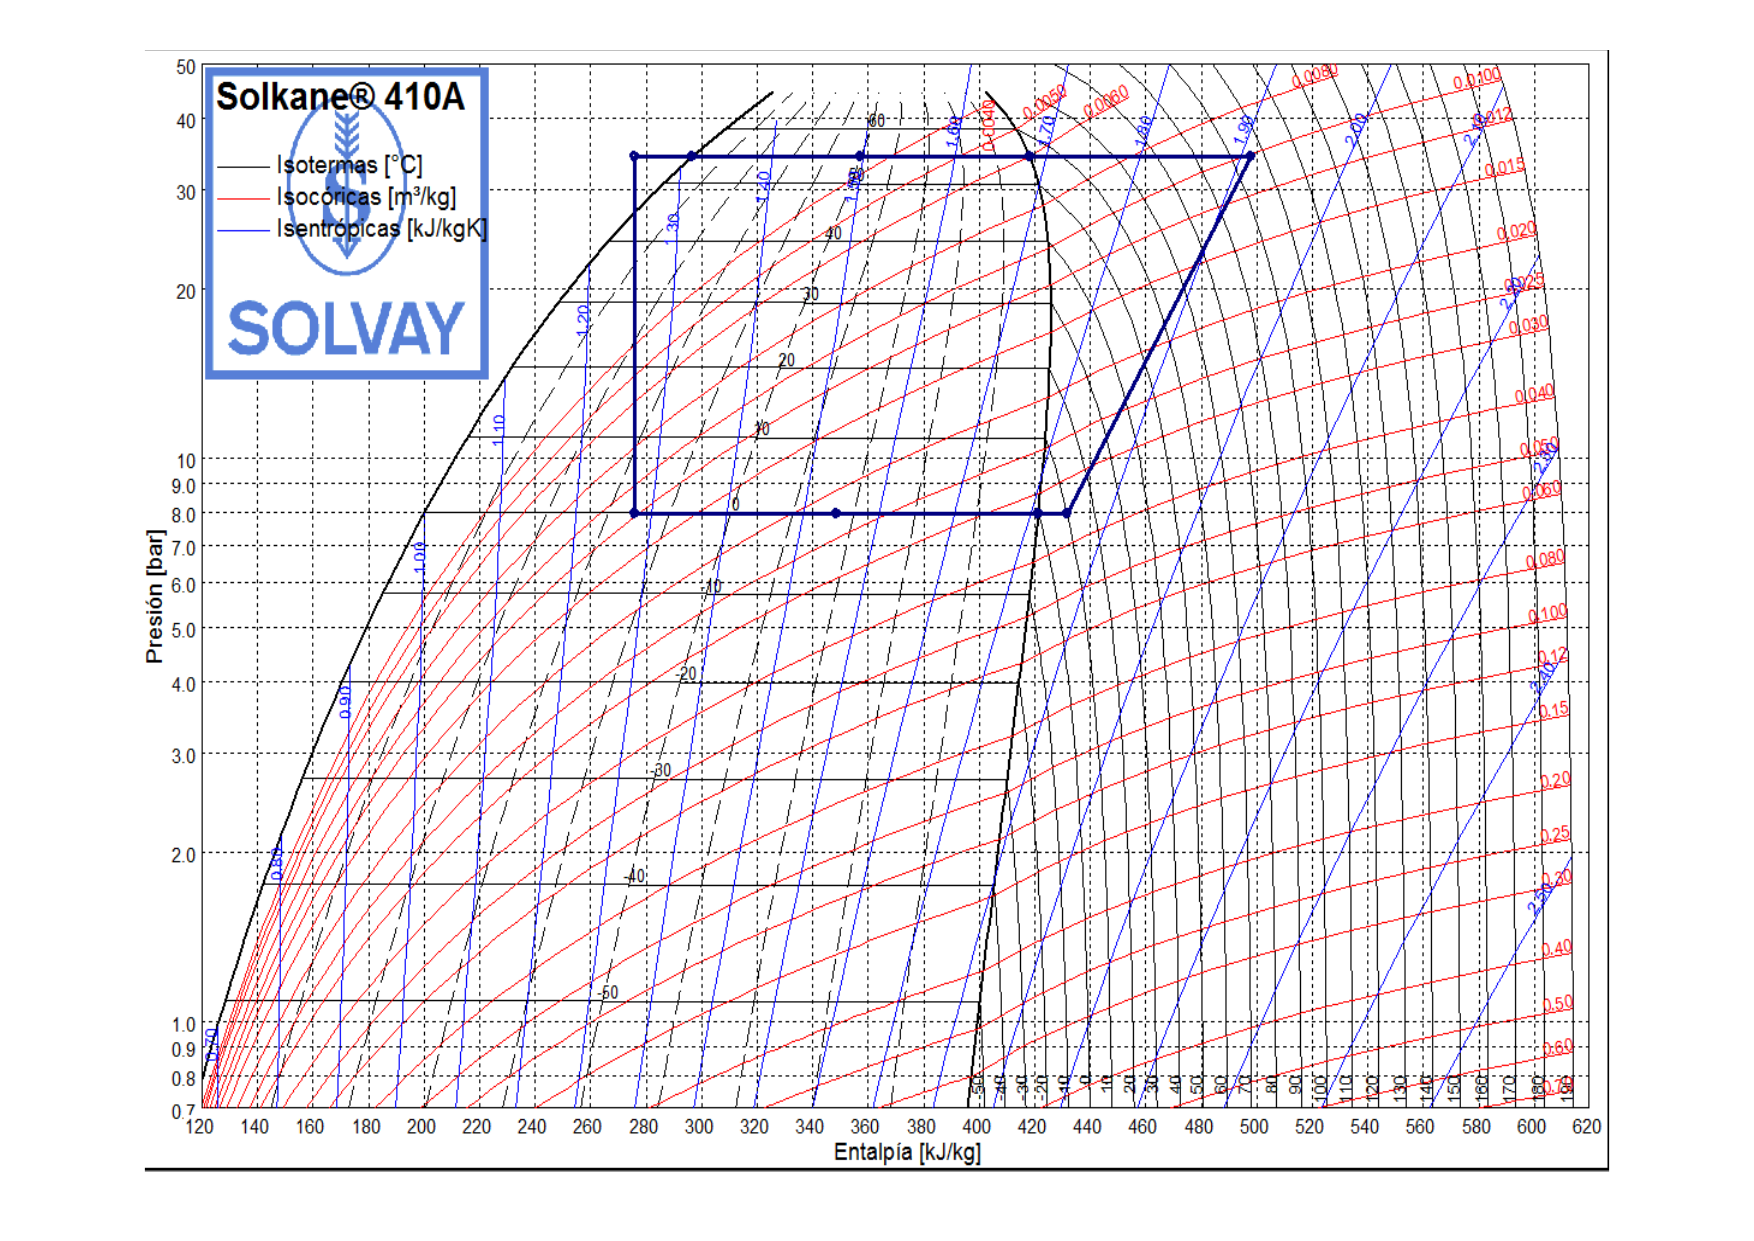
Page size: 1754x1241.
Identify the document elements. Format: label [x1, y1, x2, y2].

picture [144, 50, 1610, 1172]
